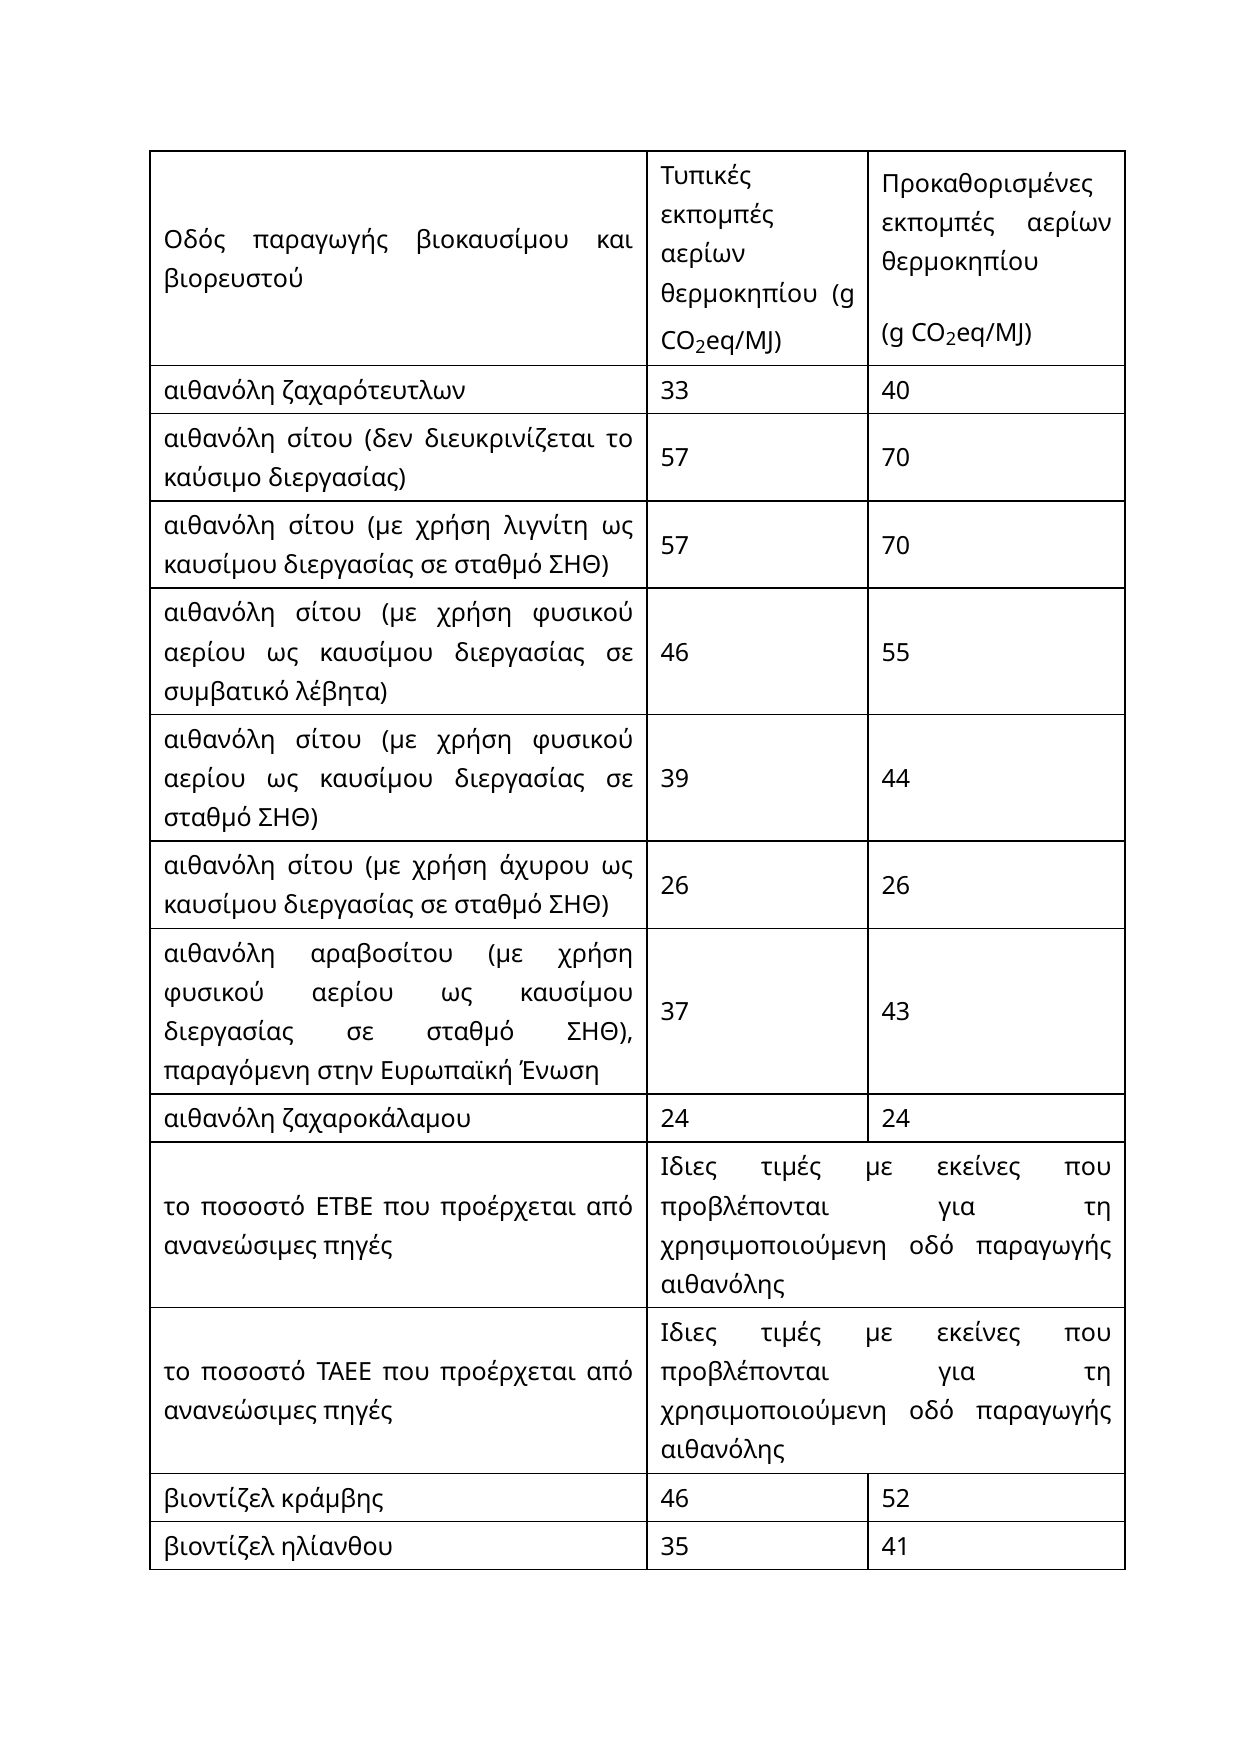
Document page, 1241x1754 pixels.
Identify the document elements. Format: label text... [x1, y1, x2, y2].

table_cell βιοντίζελ ηλίανθου [151, 1522, 646, 1569]
table_cell το ποσοστό ΕΤΒΕ που προέρχεται από ανανεώσιμες πηγές [151, 1143, 646, 1307]
table_cell αιθανόλη αραβοσίτου (με χρήση φυσικού αερίου ως καυσίμου διεργασίας σε σταθμό ΣΗΘ), παραγόμενη στην Ευρωπαϊκή Ένωση [151, 929, 646, 1093]
table_cell 24 [869, 1095, 1124, 1141]
table_cell 52 [869, 1474, 1124, 1521]
table_cell 46 [648, 1474, 867, 1521]
table_header Οδός παραγωγής βιοκαυσίμου και βιορευστού [151, 152, 646, 364]
table_cell 39 [648, 715, 867, 840]
table_cell αιθανόλη σίτου (με χρήση φυσικού αερίου ως καυσίμου διεργασίας σε συμβατικό λέβητα) [151, 589, 646, 714]
table_cell 46 [648, 589, 867, 714]
table_header Προκαθορισμένες εκπομπές αερίων θερμοκηπίου (g CO2eq/MJ) [869, 152, 1124, 364]
table_cell 44 [869, 715, 1124, 840]
table_cell 55 [869, 589, 1124, 714]
table_cell 43 [869, 929, 1124, 1093]
table_cell αιθανόλη σίτου (με χρήση άχυρου ως καυσίμου διεργασίας σε σταθμό ΣΗΘ) [151, 842, 646, 927]
table_cell 57 [648, 502, 867, 587]
table_cell αιθανόλη σίτου (με χρήση λιγνίτη ως καυσίμου διεργασίας σε σταθμό ΣΗΘ) [151, 502, 646, 587]
table_cell 24 [648, 1095, 867, 1141]
table_cell Ιδιες τιμές με εκείνες που προβλέπονται για τη χρησιμοποιούμενη οδό παραγωγής αιθανόλης [648, 1308, 1124, 1472]
table_cell Ιδιες τιμές με εκείνες που προβλέπονται για τη χρησιμοποιούμενη οδό παραγωγής αιθανόλης [648, 1143, 1124, 1307]
table_cell 35 [648, 1522, 867, 1569]
table_cell 33 [648, 366, 867, 413]
table_cell αιθανόλη σίτου (δεν διευκρινίζεται το καύσιμο διεργασίας) [151, 414, 646, 500]
table_cell αιθανόλη ζαχαρότευτλων [151, 366, 646, 413]
table_cell αιθανόλη ζαχαροκάλαμου [151, 1095, 646, 1141]
table_cell 26 [648, 842, 867, 927]
table_cell το ποσοστό ΤΑΕΕ που προέρχεται από ανανεώσιμες πηγές [151, 1308, 646, 1472]
table_cell 41 [869, 1522, 1124, 1569]
table_cell 70 [869, 502, 1124, 587]
table_header Τυπικές εκπομπές αερίων θερμοκηπίου (g CO2eq/MJ) [648, 152, 867, 364]
table_cell 26 [869, 842, 1124, 927]
table_cell 70 [869, 414, 1124, 500]
table_cell βιοντίζελ κράμβης [151, 1474, 646, 1521]
table_cell 57 [648, 414, 867, 500]
table_cell 40 [869, 366, 1124, 413]
table_cell αιθανόλη σίτου (με χρήση φυσικού αερίου ως καυσίμου διεργασίας σε σταθμό ΣΗΘ) [151, 715, 646, 840]
table_cell 37 [648, 929, 867, 1093]
